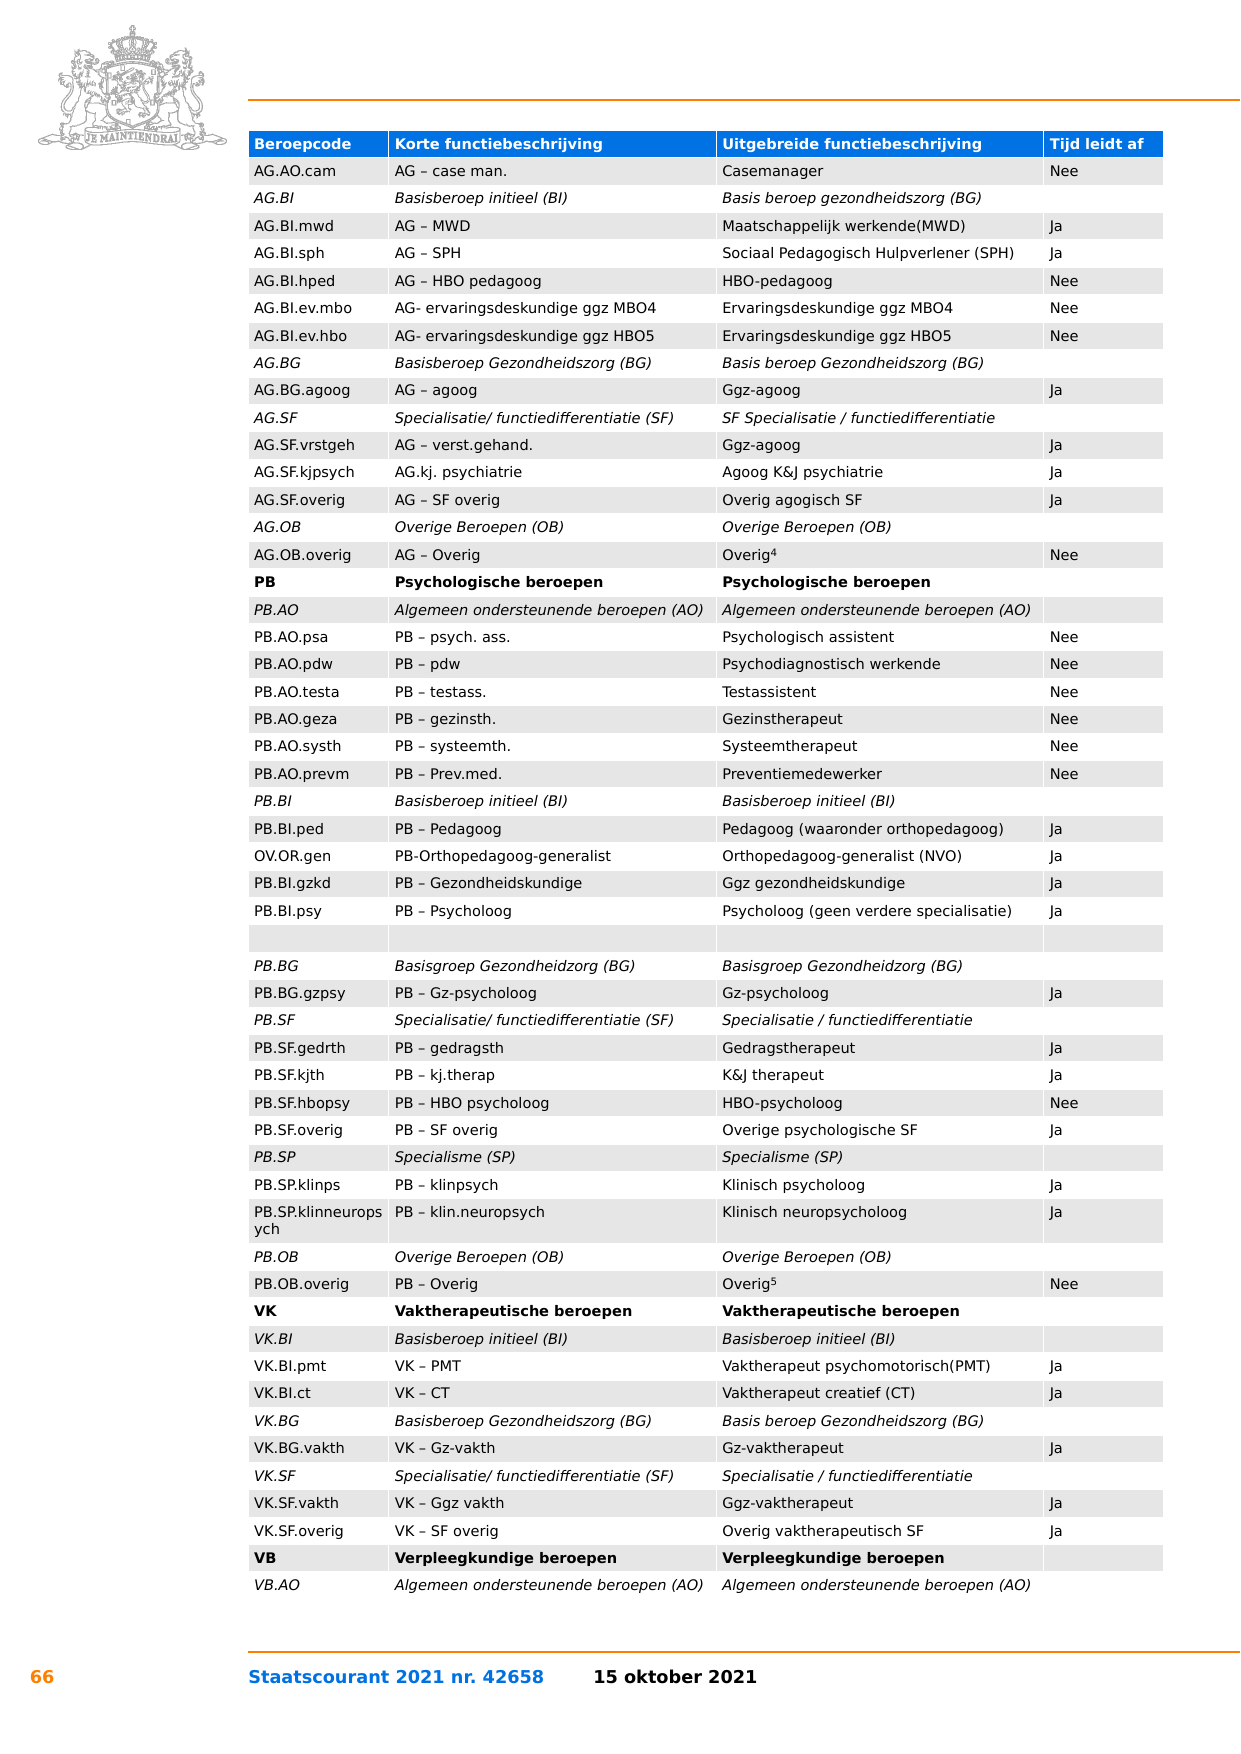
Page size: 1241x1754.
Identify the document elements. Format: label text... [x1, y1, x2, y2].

table_cell VK – Gz-vakth [389, 1436, 716, 1462]
table_cell Ja [1044, 1518, 1163, 1544]
table_cell PB.BI [249, 789, 388, 815]
table_cell PB.AO.prevm [249, 761, 388, 787]
table_cell Maatschappelijk werkende(MWD) [717, 213, 1043, 239]
table_cell VK.SF.overig [249, 1518, 388, 1544]
table_cell AG.BG [249, 350, 388, 376]
table_cell PB.AO.geza [249, 706, 388, 733]
table_cell PB.SP.klinps [249, 1172, 388, 1198]
table_cell PB.SF.hbopsy [249, 1090, 388, 1116]
table_cell Ggz gezondheidskundige [717, 871, 1043, 897]
table_cell AG – SF overig [389, 487, 716, 513]
table_cell Algemeen ondersteunende beroepen (AO) [389, 597, 716, 623]
table_cell Basisberoep initieel (BI) [717, 789, 1043, 815]
table_cell Orthopedagoog-generalist (NVO) [717, 843, 1043, 869]
table_cell VK.BI [249, 1326, 388, 1352]
table_cell AG.SF [249, 405, 388, 431]
table_cell PB – klin.neuropsych [389, 1199, 716, 1243]
table_cell Overige Beroepen (OB) [389, 515, 716, 541]
table_cell PB – gezinsth. [389, 706, 716, 733]
table_cell Sociaal Pedagogisch Hulpverlener (SPH) [717, 241, 1043, 267]
table_cell Nee [1044, 761, 1163, 787]
table_cell Specialisatie/ functiedifferentiatie (SF) [389, 1463, 716, 1489]
table_cell PB.SF [249, 1008, 388, 1034]
table_cell PB.AO.testa [249, 679, 388, 705]
table_cell Overige Beroepen (OB) [389, 1244, 716, 1270]
table_cell HBO-psycholoog [717, 1090, 1043, 1116]
table_cell [1044, 1408, 1163, 1434]
table_header Korte functiebeschrijving [389, 131, 716, 157]
table_cell Klinisch neuropsycholoog [717, 1199, 1043, 1243]
table_cell PB – pdw [389, 651, 716, 678]
table_cell PB.BG [249, 953, 388, 979]
table_cell PB – Pedagoog [389, 816, 716, 842]
table_cell PB – gedragsth [389, 1035, 716, 1061]
table_cell Basisberoep Gezondheidszorg (BG) [389, 1408, 716, 1434]
table_cell Vaktherapeut creatief (CT) [717, 1381, 1043, 1407]
table_cell PB.BI.gzkd [249, 871, 388, 897]
table_cell Specialisatie / functiedifferentiatie [717, 1463, 1043, 1489]
table_cell Nee [1044, 679, 1163, 705]
table_cell [1044, 789, 1163, 815]
table_cell Ja [1044, 1490, 1163, 1517]
table_cell Overige psychologische SF [717, 1117, 1043, 1143]
table_cell Vaktherapeutische beroepen [717, 1299, 1043, 1325]
table_cell PB.SF.gedrth [249, 1035, 388, 1061]
table_cell Ja [1044, 432, 1163, 459]
table_cell VB [249, 1545, 388, 1571]
table_cell PB – Prev.med. [389, 761, 716, 787]
table_cell AG.BI.ev.mbo [249, 295, 388, 322]
table_cell Specialisatie / functiedifferentiatie [717, 1008, 1043, 1034]
table_cell Ja [1044, 1035, 1163, 1061]
table_cell Overig vaktherapeutisch SF [717, 1518, 1043, 1544]
table_cell Ja [1044, 460, 1163, 486]
table_cell [1044, 405, 1163, 431]
table_cell Specialisme (SP) [389, 1145, 716, 1171]
table_cell [1044, 597, 1163, 623]
table_cell Basisberoep initieel (BI) [389, 1326, 716, 1352]
table_cell Ggz-vaktherapeut [717, 1490, 1043, 1517]
table_cell PB – kj.therap [389, 1063, 716, 1089]
table_cell Verpleegkundige beroepen [389, 1545, 716, 1571]
table_cell AG – SPH [389, 241, 716, 267]
table_cell Nee [1044, 268, 1163, 294]
table_cell Nee [1044, 624, 1163, 650]
table_cell Nee [1044, 651, 1163, 678]
table_cell Basisberoep initieel (BI) [717, 1326, 1043, 1352]
table_cell Ja [1044, 1063, 1163, 1089]
table_cell PB – SF overig [389, 1117, 716, 1143]
table_cell Ja [1044, 241, 1163, 267]
table_cell PB.AO.systh [249, 734, 388, 760]
table_cell PB.SP [249, 1145, 388, 1171]
table_cell Basisberoep Gezondheidszorg (BG) [389, 350, 716, 376]
table_cell Basis beroep Gezondheidszorg (BG) [717, 1408, 1043, 1434]
table_cell Nee [1044, 1090, 1163, 1116]
table_cell Ervaringsdeskundige ggz MBO4 [717, 295, 1043, 322]
table_cell AG – case man. [389, 158, 716, 185]
table_cell Verpleegkundige beroepen [717, 1545, 1043, 1571]
table_cell AG.AO.cam [249, 158, 388, 185]
table_cell Basisgroep Gezondheidzorg (BG) [389, 953, 716, 979]
table_cell AG.BI.ev.hbo [249, 323, 388, 349]
table_cell Ja [1044, 487, 1163, 513]
table_cell AG.BI.hped [249, 268, 388, 294]
table_cell AG.OB.overig [249, 542, 388, 568]
table_header Uitgebreide functiebeschrijving [717, 131, 1043, 157]
table_cell [1044, 515, 1163, 541]
table_cell Basis beroep Gezondheidszorg (BG) [717, 350, 1043, 376]
table_cell PB.SF.overig [249, 1117, 388, 1143]
table_cell Casemanager [717, 158, 1043, 185]
table_cell PB.AO [249, 597, 388, 623]
table_cell Pedagoog (waaronder orthopedagoog) [717, 816, 1043, 842]
table_cell Nee [1044, 706, 1163, 733]
table_cell Vaktherapeutische beroepen [389, 1299, 716, 1325]
table_cell OV.OR.gen [249, 843, 388, 869]
table_cell [389, 925, 716, 952]
table_cell [1044, 350, 1163, 376]
table_cell Ja [1044, 378, 1163, 404]
table_cell Ggz-agoog [717, 432, 1043, 459]
table_cell [717, 925, 1043, 952]
table_cell [1044, 1573, 1163, 1599]
table_cell Algemeen ondersteunende beroepen (AO) [389, 1573, 716, 1599]
table_cell Ggz-agoog [717, 378, 1043, 404]
table_cell Ja [1044, 980, 1163, 1007]
table_cell Psychologische beroepen [717, 569, 1043, 596]
table_cell Overig5 [717, 1271, 1043, 1297]
table_cell VK.BI.pmt [249, 1353, 388, 1380]
table_cell Ja [1044, 843, 1163, 869]
table_cell AG.BG.agoog [249, 378, 388, 404]
table_cell Vaktherapeut psychomotorisch(PMT) [717, 1353, 1043, 1380]
table_cell PB.AO.psa [249, 624, 388, 650]
table_cell AG.SF.kjpsych [249, 460, 388, 486]
table_cell Specialisme (SP) [717, 1145, 1043, 1171]
table_cell PB.BI.psy [249, 898, 388, 924]
table_cell Ja [1044, 1353, 1163, 1380]
table_cell Psychologisch assistent [717, 624, 1043, 650]
table_cell PB – HBO psycholoog [389, 1090, 716, 1116]
table_cell Psychodiagnostisch werkende [717, 651, 1043, 678]
table_cell VK – SF overig [389, 1518, 716, 1544]
table_cell Nee [1044, 158, 1163, 185]
table_cell [1044, 1545, 1163, 1571]
table_cell AG.OB [249, 515, 388, 541]
table_header Tijd leidt af [1044, 131, 1163, 157]
table_cell Agoog K&J psychiatrie [717, 460, 1043, 486]
table_cell Nee [1044, 295, 1163, 322]
table_cell [1044, 1326, 1163, 1352]
table_cell PB – Gz-psycholoog [389, 980, 716, 1007]
table_cell AG.SF.overig [249, 487, 388, 513]
table_cell AG – HBO pedagoog [389, 268, 716, 294]
table_cell AG.BI [249, 186, 388, 212]
table_cell PB – Gezondheidskundige [389, 871, 716, 897]
table_cell K&J therapeut [717, 1063, 1043, 1089]
table_cell AG.SF.vrstgeh [249, 432, 388, 459]
table_cell Gezinstherapeut [717, 706, 1043, 733]
table_cell AG.BI.sph [249, 241, 388, 267]
table_cell Ja [1044, 871, 1163, 897]
table_cell PB – Overig [389, 1271, 716, 1297]
table_cell PB.SF.kjth [249, 1063, 388, 1089]
table_cell Basisberoep initieel (BI) [389, 186, 716, 212]
table_cell AG.kj. psychiatrie [389, 460, 716, 486]
table_cell Ja [1044, 1199, 1163, 1243]
table_cell [249, 925, 388, 952]
table_cell Algemeen ondersteunende beroepen (AO) [717, 597, 1043, 623]
table_cell [1044, 1244, 1163, 1270]
picture [38, 25, 227, 150]
table_cell [1044, 1145, 1163, 1171]
table_cell PB – testass. [389, 679, 716, 705]
table_cell Ja [1044, 816, 1163, 842]
table_cell AG – Overig [389, 542, 716, 568]
table_cell Nee [1044, 323, 1163, 349]
table_cell [1044, 953, 1163, 979]
table_cell SF Specialisatie / functiedifferentiatie [717, 405, 1043, 431]
table_cell Overig agogisch SF [717, 487, 1043, 513]
table_cell AG – agoog [389, 378, 716, 404]
table_cell PB – Psycholoog [389, 898, 716, 924]
table_cell VK.BG.vakth [249, 1436, 388, 1462]
table_cell Overig4 [717, 542, 1043, 568]
table_cell Overige Beroepen (OB) [717, 1244, 1043, 1270]
table_cell Algemeen ondersteunende beroepen (AO) [717, 1573, 1043, 1599]
table_cell Gedragstherapeut [717, 1035, 1043, 1061]
table_cell PB.AO.pdw [249, 651, 388, 678]
table_cell Gz-psycholoog [717, 980, 1043, 1007]
table_cell Psychologische beroepen [389, 569, 716, 596]
table_cell Klinisch psycholoog [717, 1172, 1043, 1198]
table_cell Psycholoog (geen verdere specialisatie) [717, 898, 1043, 924]
table_cell Specialisatie/ functiedifferentiatie (SF) [389, 405, 716, 431]
table_cell Preventiemedewerker [717, 761, 1043, 787]
table_cell [1044, 569, 1163, 596]
table_cell [1044, 1008, 1163, 1034]
table_cell AG.BI.mwd [249, 213, 388, 239]
table_cell [1044, 925, 1163, 952]
table_cell VK – PMT [389, 1353, 716, 1380]
table_cell Gz-vaktherapeut [717, 1436, 1043, 1462]
table_cell Basis beroep gezondheidszorg (BG) [717, 186, 1043, 212]
table_cell AG- ervaringsdeskundige ggz MBO4 [389, 295, 716, 322]
table_cell Ja [1044, 1117, 1163, 1143]
table_cell Basisberoep initieel (BI) [389, 789, 716, 815]
table_cell Ja [1044, 898, 1163, 924]
table_cell VK.BG [249, 1408, 388, 1434]
table_cell VK.BI.ct [249, 1381, 388, 1407]
table_cell Systeemtherapeut [717, 734, 1043, 760]
table_cell Nee [1044, 542, 1163, 568]
table_cell PB.BG.gzpsy [249, 980, 388, 1007]
table_cell Nee [1044, 734, 1163, 760]
table_cell VB.AO [249, 1573, 388, 1599]
table_cell PB [249, 569, 388, 596]
table_cell PB.SP.klinneuropsych [249, 1199, 388, 1243]
table_cell PB – systeemth. [389, 734, 716, 760]
table_cell VK.SF.vakth [249, 1490, 388, 1517]
table_cell Ja [1044, 1381, 1163, 1407]
table_cell Testassistent [717, 679, 1043, 705]
table_cell Overige Beroepen (OB) [717, 515, 1043, 541]
table_cell PB – klinpsych [389, 1172, 716, 1198]
table_cell PB-Orthopedagoog-generalist [389, 843, 716, 869]
table_cell Ja [1044, 1172, 1163, 1198]
table_cell AG- ervaringsdeskundige ggz HBO5 [389, 323, 716, 349]
table_cell Basisgroep Gezondheidzorg (BG) [717, 953, 1043, 979]
table_cell PB.OB.overig [249, 1271, 388, 1297]
table_cell Specialisatie/ functiedifferentiatie (SF) [389, 1008, 716, 1034]
table_cell VK [249, 1299, 388, 1325]
table_cell Nee [1044, 1271, 1163, 1297]
table_cell AG – verst.gehand. [389, 432, 716, 459]
table_cell HBO-pedagoog [717, 268, 1043, 294]
table_cell PB.OB [249, 1244, 388, 1270]
table_cell PB.BI.ped [249, 816, 388, 842]
table_cell Ervaringsdeskundige ggz HBO5 [717, 323, 1043, 349]
table_cell PB – psych. ass. [389, 624, 716, 650]
table_cell [1044, 1463, 1163, 1489]
table_cell Ja [1044, 1436, 1163, 1462]
table_cell AG – MWD [389, 213, 716, 239]
table_cell VK – Ggz vakth [389, 1490, 716, 1517]
table_cell Ja [1044, 213, 1163, 239]
table_cell VK.SF [249, 1463, 388, 1489]
table_cell [1044, 186, 1163, 212]
table_cell [1044, 1299, 1163, 1325]
table_header Beroepcode [249, 131, 388, 157]
table_cell VK – CT [389, 1381, 716, 1407]
